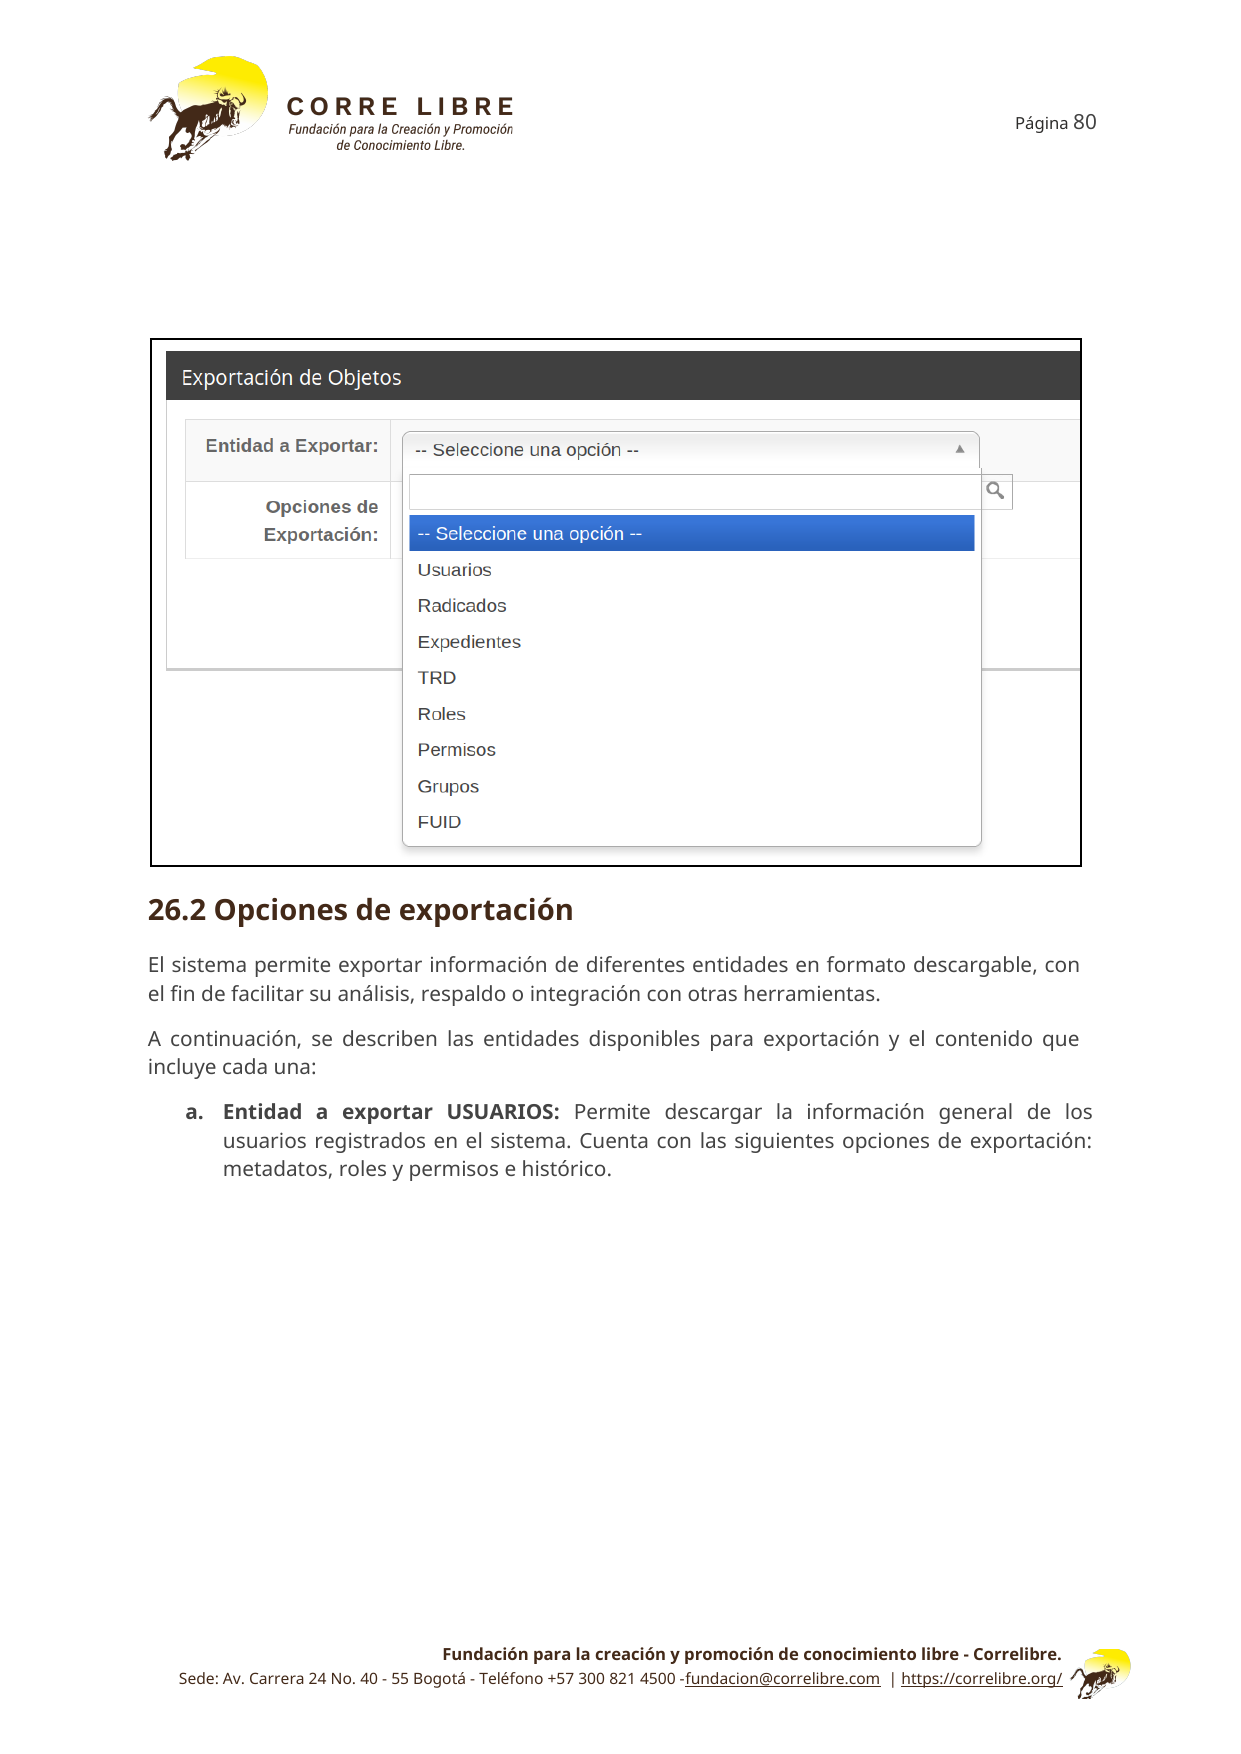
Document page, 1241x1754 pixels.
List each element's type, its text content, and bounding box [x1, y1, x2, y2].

subtitle 26.2 Opciones de exportación [148, 890, 1092, 929]
text A continuación, se describen las entidades disponibles para exportación y el contenido que incluye cada una: [148, 1024, 1081, 1081]
picture [1069, 1649, 1134, 1699]
picture [147, 56, 513, 161]
text El sistema permite exportar información de diferentes entidades en formato descargable, con el fin de facilitar su análisis, respaldo o integración con otras herramientas. [148, 950, 1081, 1007]
list Entidad a exportar USUARIOS: Permite descargar la información general de los usuarios registrados en el sistema. Cuenta con las siguientes opciones de exportación: metadatos, roles y permisos e histórico. [185, 1097, 1093, 1183]
